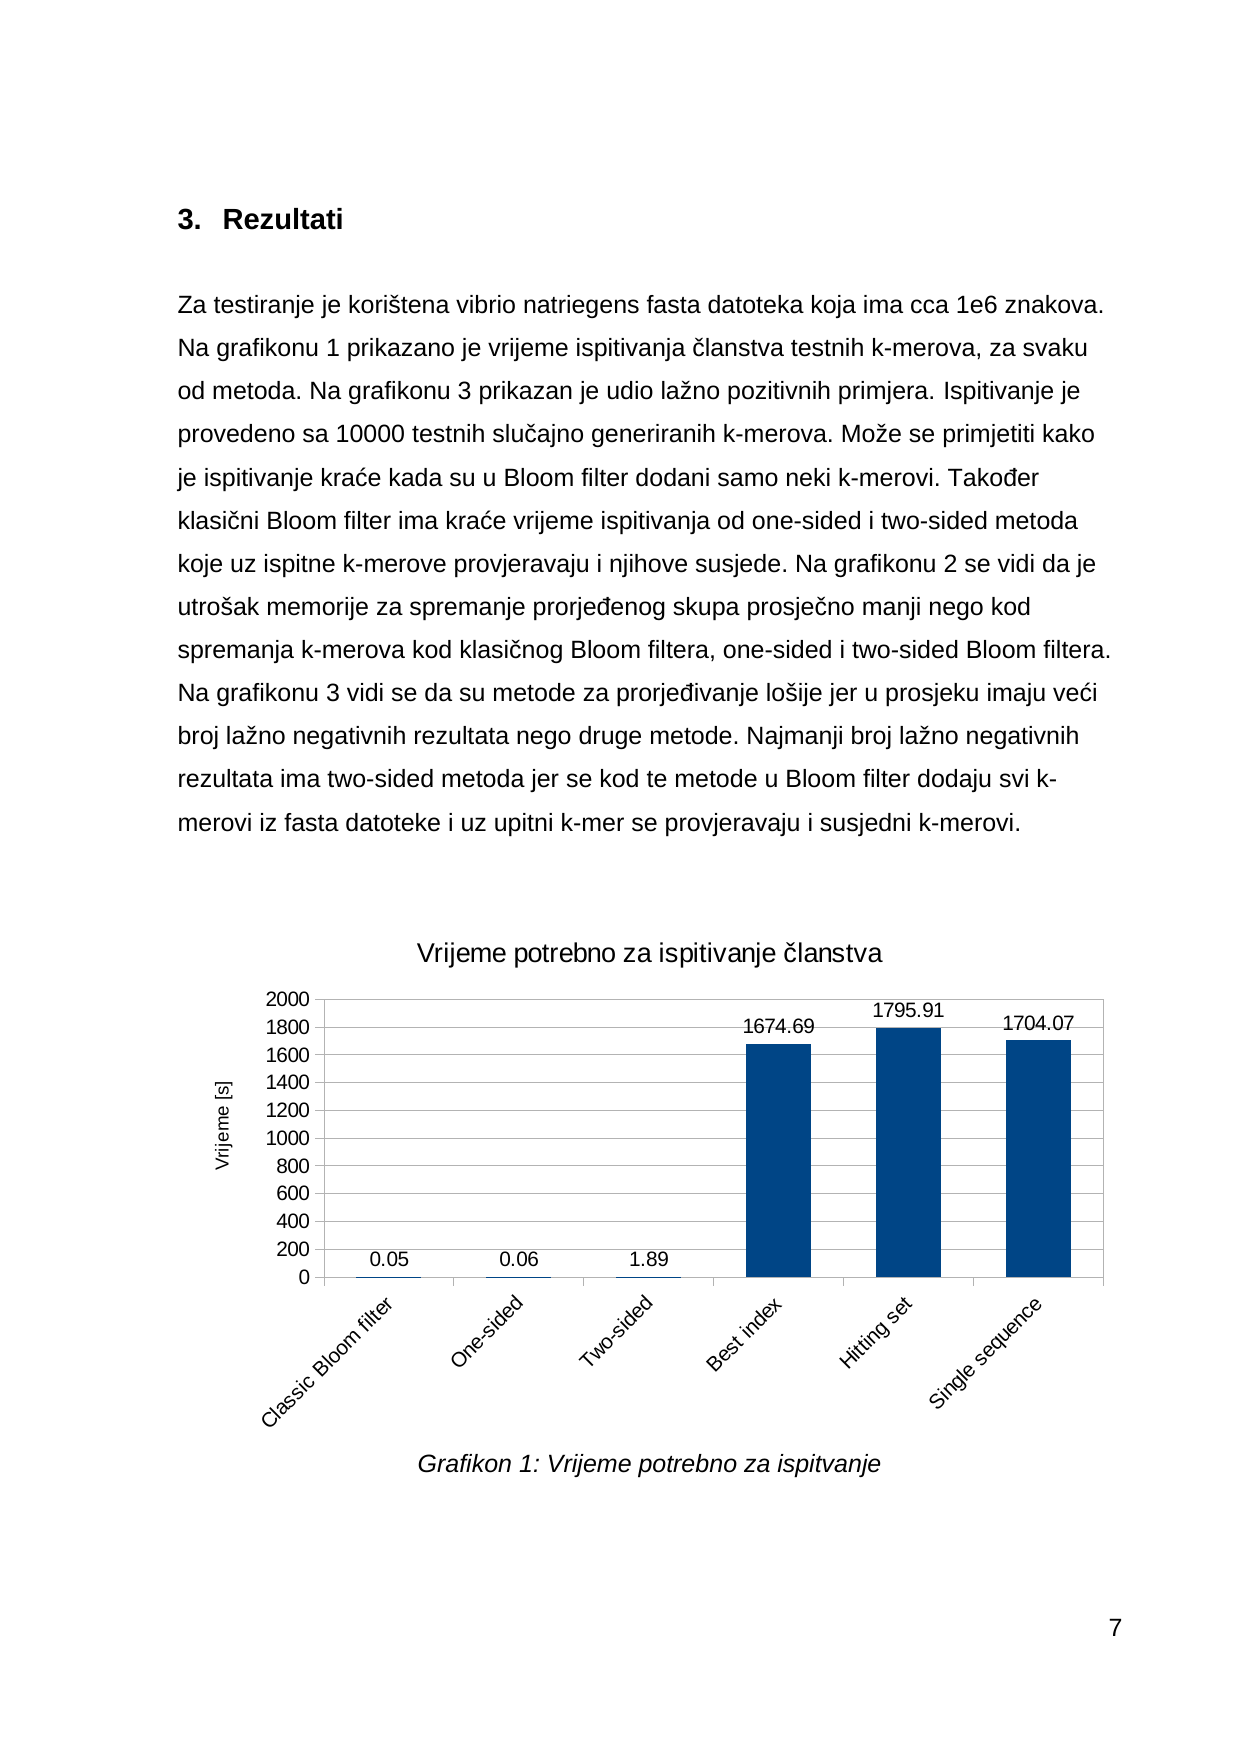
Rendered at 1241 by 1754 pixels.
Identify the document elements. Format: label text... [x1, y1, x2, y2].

text Grafikon 1: Vrijeme potrebno za ispitvanje [177, 912, 1122, 1478]
text [177, 887, 1122, 912]
subtitle Rezultati [177, 202, 1122, 236]
text Za testiranje je korištena vibrio natriegens fasta datoteka koja ima cca 1e6 znakova. Na grafikonu 1 prikazano je vrijeme ispitivanja članstva testnih k-merova, za svaku od metoda. Na grafikonu 3 prikazan je udio lažno pozitivnih primjera. Ispitivanje je provedeno sa 10000 testnih slučajno generiranih k-merova. Može se primjetiti kako je ispitivanje kraće kada su u Bloom filter dodani samo neki k-merovi. Također klasični Bloom filter ima kraće vrijeme ispitivanja od one-sided i two-sided metoda koje uz ispitne k-merove provjeravaju i njihove susjede. Na grafikonu 2 se vidi da je utrošak memorije za spremanje prorjeđenog skupa prosječno manji nego kod spremanja k-merova kod klasičnog Bloom filtera, one-sided i two-sided Bloom filtera. Na grafikonu 3 vidi se da su metode za prorjeđivanje lošije jer u prosjeku imaju veći broj lažno negativnih rezultata nego druge metode. Najmanji broj lažno negativnih rezultata ima two-sided metoda jer se kod te metode u Bloom filter dodaju svi k-merovi iz fasta datoteke i uz upitni k-mer se provjeravaju i susjedni k-merovi. [177, 290, 1122, 836]
